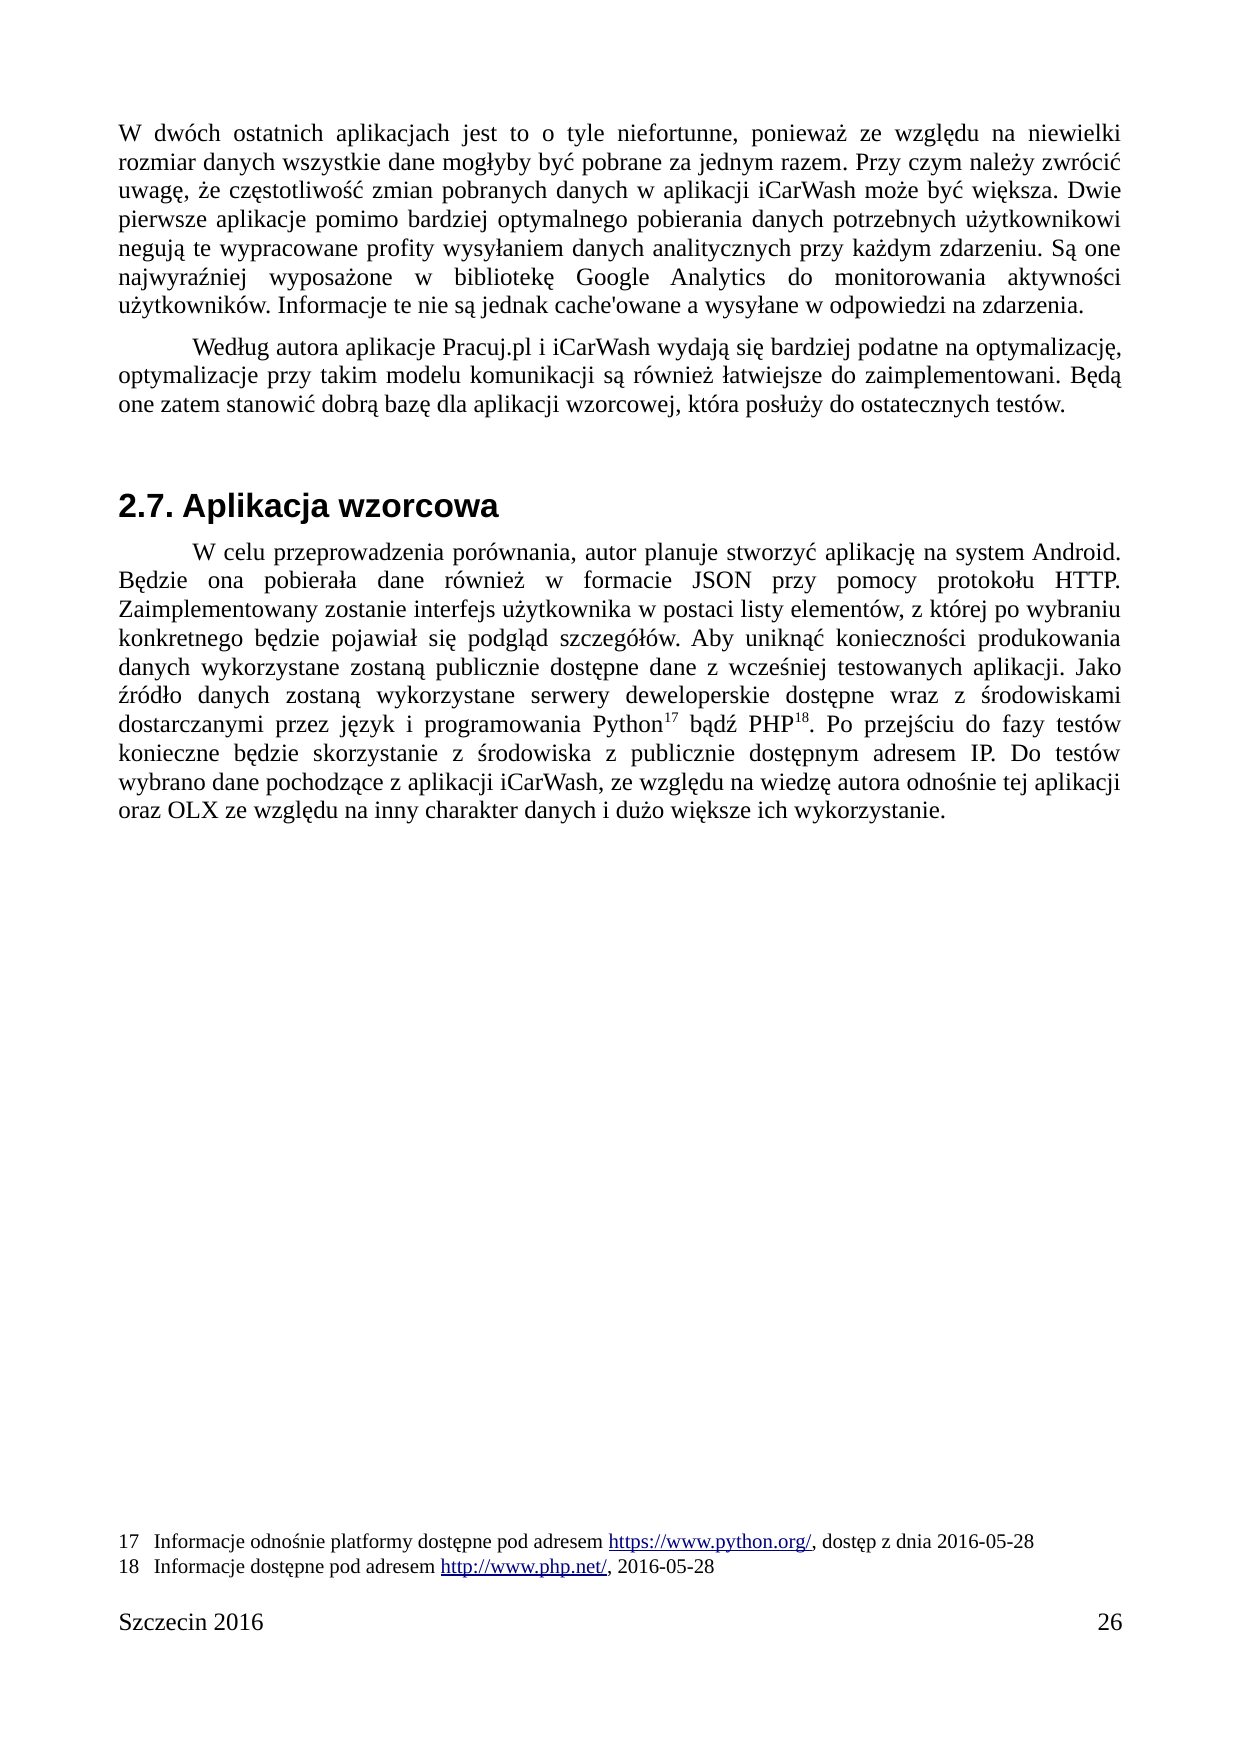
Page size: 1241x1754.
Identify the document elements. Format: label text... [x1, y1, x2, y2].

text W celu przeprowadzenia porównania, autor planuje stworzyć aplikację na system Android. Będzie ona pobierała dane również w formacie JSON przy pomocy protokołu HTTP. Zaimplementowany zostanie interfejs użytkownika w postaci listy elementów, z której po wybraniu konkretnego będzie pojawiał się podgląd szczegółów. Aby uniknąć konieczności produkowania danych wykorzystane zostaną publicznie dostępne dane z wcześniej testowanych aplikacji. Jako źródło danych zostaną wykorzystane serwery deweloperskie dostępne wraz z środowiskami dostarczanymi przez język i programowania Python bądź PHP. Po przejściu do fazy testów konieczne będzie skorzystanie z środowiska z publicznie dostępnym adresem IP. Do testów wybrano dane pochodzące z aplikacji iCarWash, ze względu na wiedzę autora odnośnie tej aplikacji oraz OLX ze względu na inny charakter danych i dużo większe ich wykorzystanie. [118, 537, 1122, 824]
text Według autora aplikacje Pracuj.pl i iCarWash wydają się bardziej podatne na optymalizację, optymalizacje przy takim modelu komunikacji są również łatwiejsze do zaimplementowani. Będą one zatem stanowić dobrą bazę dla aplikacji wzorcowej, która posłuży do ostatecznych testów. [118, 332, 1122, 418]
subtitle 2.7. Aplikacja wzorcowa [118, 486, 1122, 524]
text W dwóch ostatnich aplikacjach jest to o tyle niefortunne, ponieważ ze względu na niewielki rozmiar danych wszystkie dane mogłyby być pobrane za jednym razem. Przy czym należy zwrócić uwagę, że częstotliwość zmian pobranych danych w aplikacji iCarWash może być większa. Dwie pierwsze aplikacje pomimo bardziej optymalnego pobierania danych potrzebnych użytkownikowi negują te wypracowane profity wysyłaniem danych analitycznych przy każdym zdarzeniu. Są one najwyraźniej wyposażone w bibliotekę Google Analytics do monitorowania aktywności użytkowników. Informacje te nie są jednak cache'owane a wysyłane w odpowiedzi na zdarzenia. [118, 118, 1122, 319]
text Informacje odnośnie platformy dostępne pod adresem https://www.python.org/, dostęp z dnia 2016-05-28 [118, 1529, 1122, 1553]
text Informacje dostępne pod adresem http://www.php.net/, 2016-05-28 [118, 1553, 1122, 1578]
